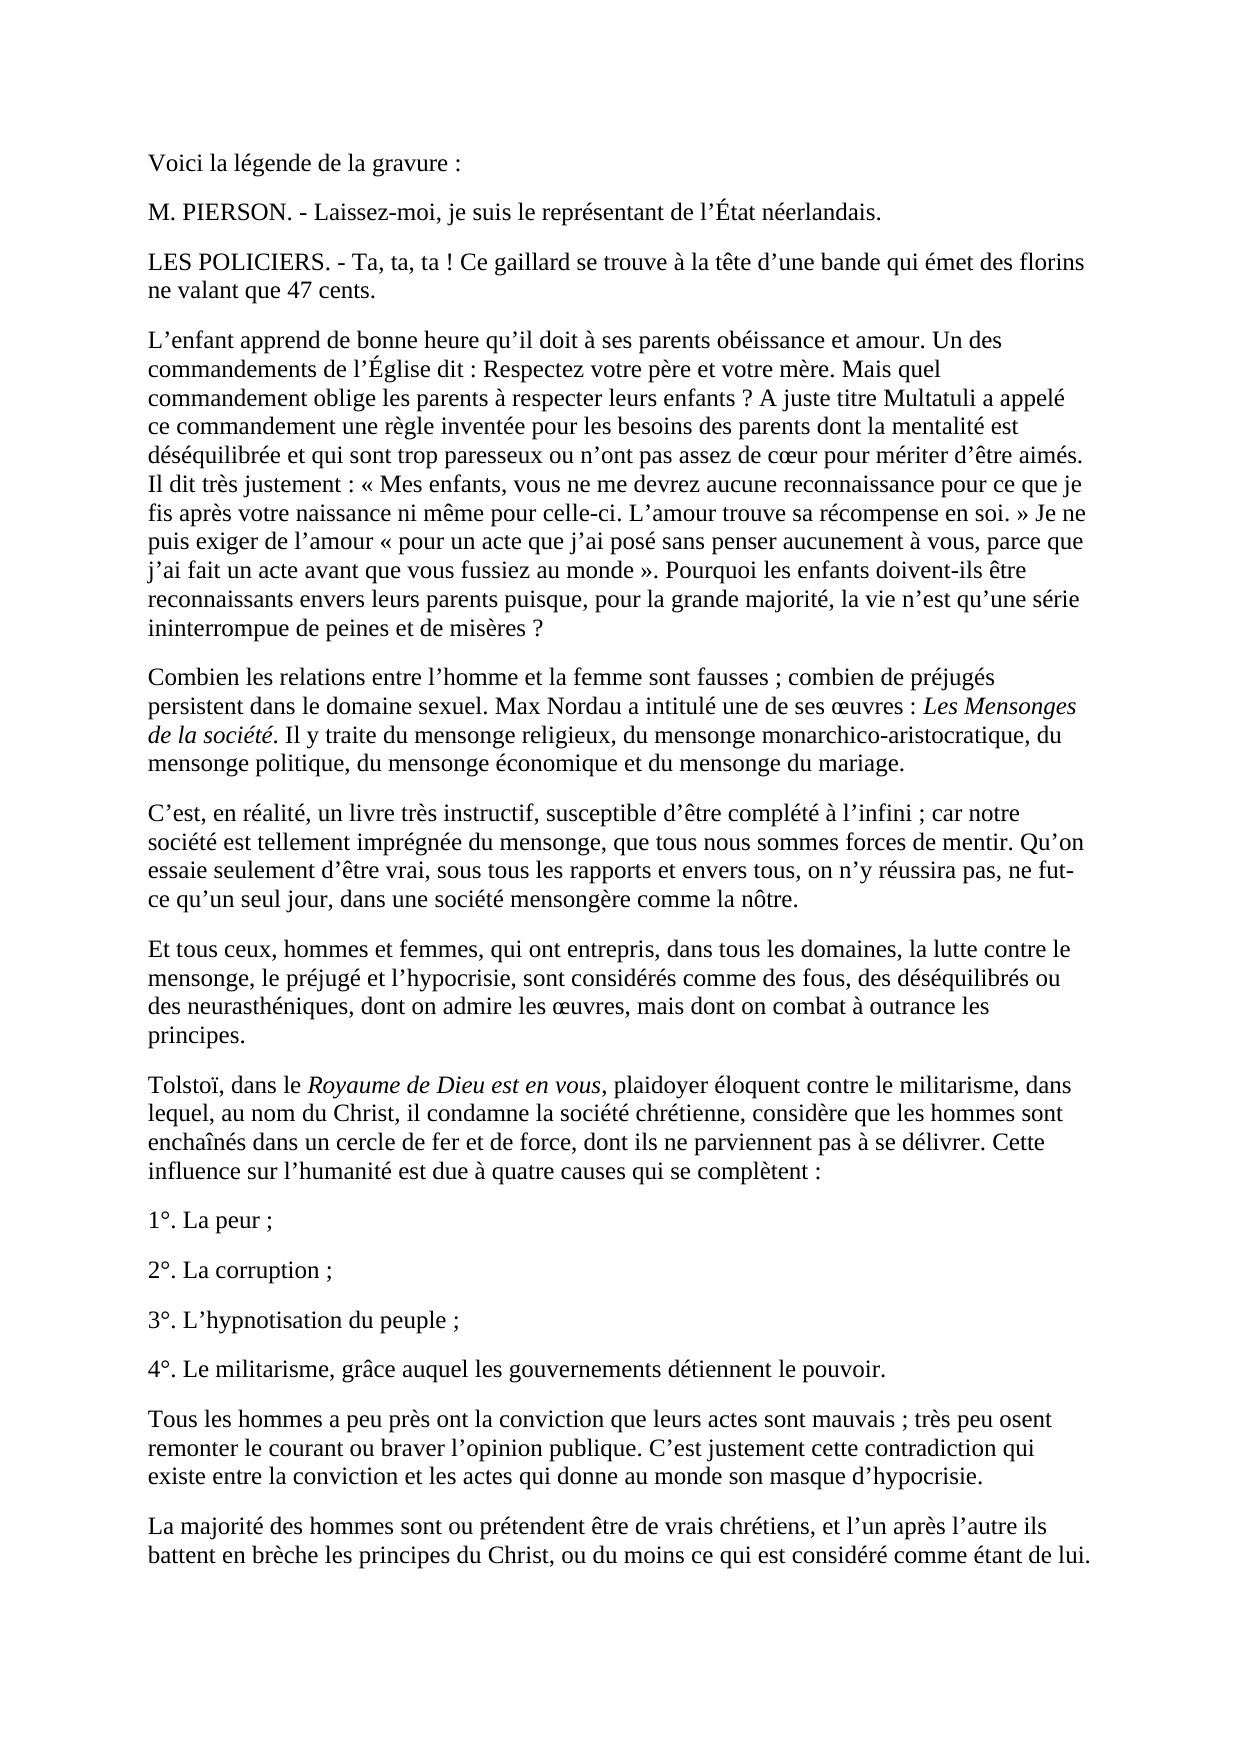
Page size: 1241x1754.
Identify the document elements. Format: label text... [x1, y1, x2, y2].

text Tolstoï, dans le Royaume de Dieu est en vous, plaidoyer éloquent contre le militarisme, dans lequel, au nom du Christ, il condamne la société chrétienne, considère que les hommes sont enchaînés dans un cercle de fer et de force, dont ils ne parviennent pas à se délivrer. Cette influence sur l’humanité est due à quatre causes qui se complètent : [148, 1070, 1093, 1185]
text C’est, en réalité, un livre très instructif, susceptible d’être complété à l’infini ; car notre société est tellement imprégnée du mensonge, que tous nous sommes forces de mentir. Qu’on essaie seulement d’être vrai, sous tous les rapports et envers tous, on n’y réussira pas, ne fut-ce qu’un seul jour, dans une société mensongère comme la nôtre. [148, 798, 1093, 913]
text LES POLICIERS. - Ta, ta, ta ! Ce gaillard se trouve à la tête d’une bande qui émet des florins ne valant que 47 cents. [148, 247, 1093, 304]
text 1°. La peur ; [148, 1206, 1093, 1234]
text 2°. La corruption ; [148, 1255, 1093, 1284]
text Et tous ceux, hommes et femmes, qui ont entrepris, dans tous les domaines, la lutte contre le mensonge, le préjugé et l’hypocrisie, sont considérés comme des fous, des déséquilibrés ou des neurasthéniques, dont on admire les œuvres, mais dont on combat à outrance les principes. [148, 934, 1093, 1049]
text L’enfant apprend de bonne heure qu’il doit à ses parents obéissance et amour. Un des commandements de l’Église dit : Respectez votre père et votre mère. Mais quel commandement oblige les parents à respecter leurs enfants ? A juste titre Multatuli a appelé ce commandement une règle inventée pour les besoins des parents dont la mentalité est déséquilibrée et qui sont trop paresseux ou n’ont pas assez de cœur pour mériter d’être aimés. Il dit très justement : « Mes enfants, vous ne me devrez aucune reconnaissance pour ce que je fis après votre naissance ni même pour celle-ci. L’amour trouve sa récompense en soi. » Je ne puis exiger de l’amour « pour un acte que j’ai posé sans penser aucunement à vous, parce que j’ai fait un acte avant que vous fussiez au monde ». Pourquoi les enfants doivent-ils être reconnaissants envers leurs parents puisque, pour la grande majorité, la vie n’est qu’une série ininterrompue de peines et de misères ? [148, 325, 1093, 641]
text 3°. L’hypnotisation du peuple ; [148, 1305, 1093, 1333]
text Combien les relations entre l’homme et la femme sont fausses ; combien de préjugés persistent dans le domaine sexuel. Max Nordau a intitulé une de ses œuvres : Les Mensonges de la société. Il y traite du mensonge religieux, du mensonge monarchico-aristocratique, du mensonge politique, du mensonge économique et du mensonge du mariage. [148, 662, 1093, 777]
text Voici la légende de la gravure : [148, 148, 1093, 176]
text La majorité des hommes sont ou prétendent être de vrais chrétiens, et l’un après l’autre ils battent en brèche les principes du Christ, ou du moins ce qui est considéré comme étant de lui. [148, 1511, 1093, 1568]
text Tous les hommes a peu près ont la conviction que leurs actes sont mauvais ; très peu osent remonter le courant ou braver l’opinion publique. C’est justement cette contradiction qui existe entre la conviction et les actes qui donne au monde son masque d’hypocrisie. [148, 1404, 1093, 1490]
text 4°. Le militarisme, grâce auquel les gouvernements détiennent le pouvoir. [148, 1354, 1093, 1383]
text M. PIERSON. - Laissez-moi, je suis le représentant de l’État néerlandais. [148, 197, 1093, 226]
